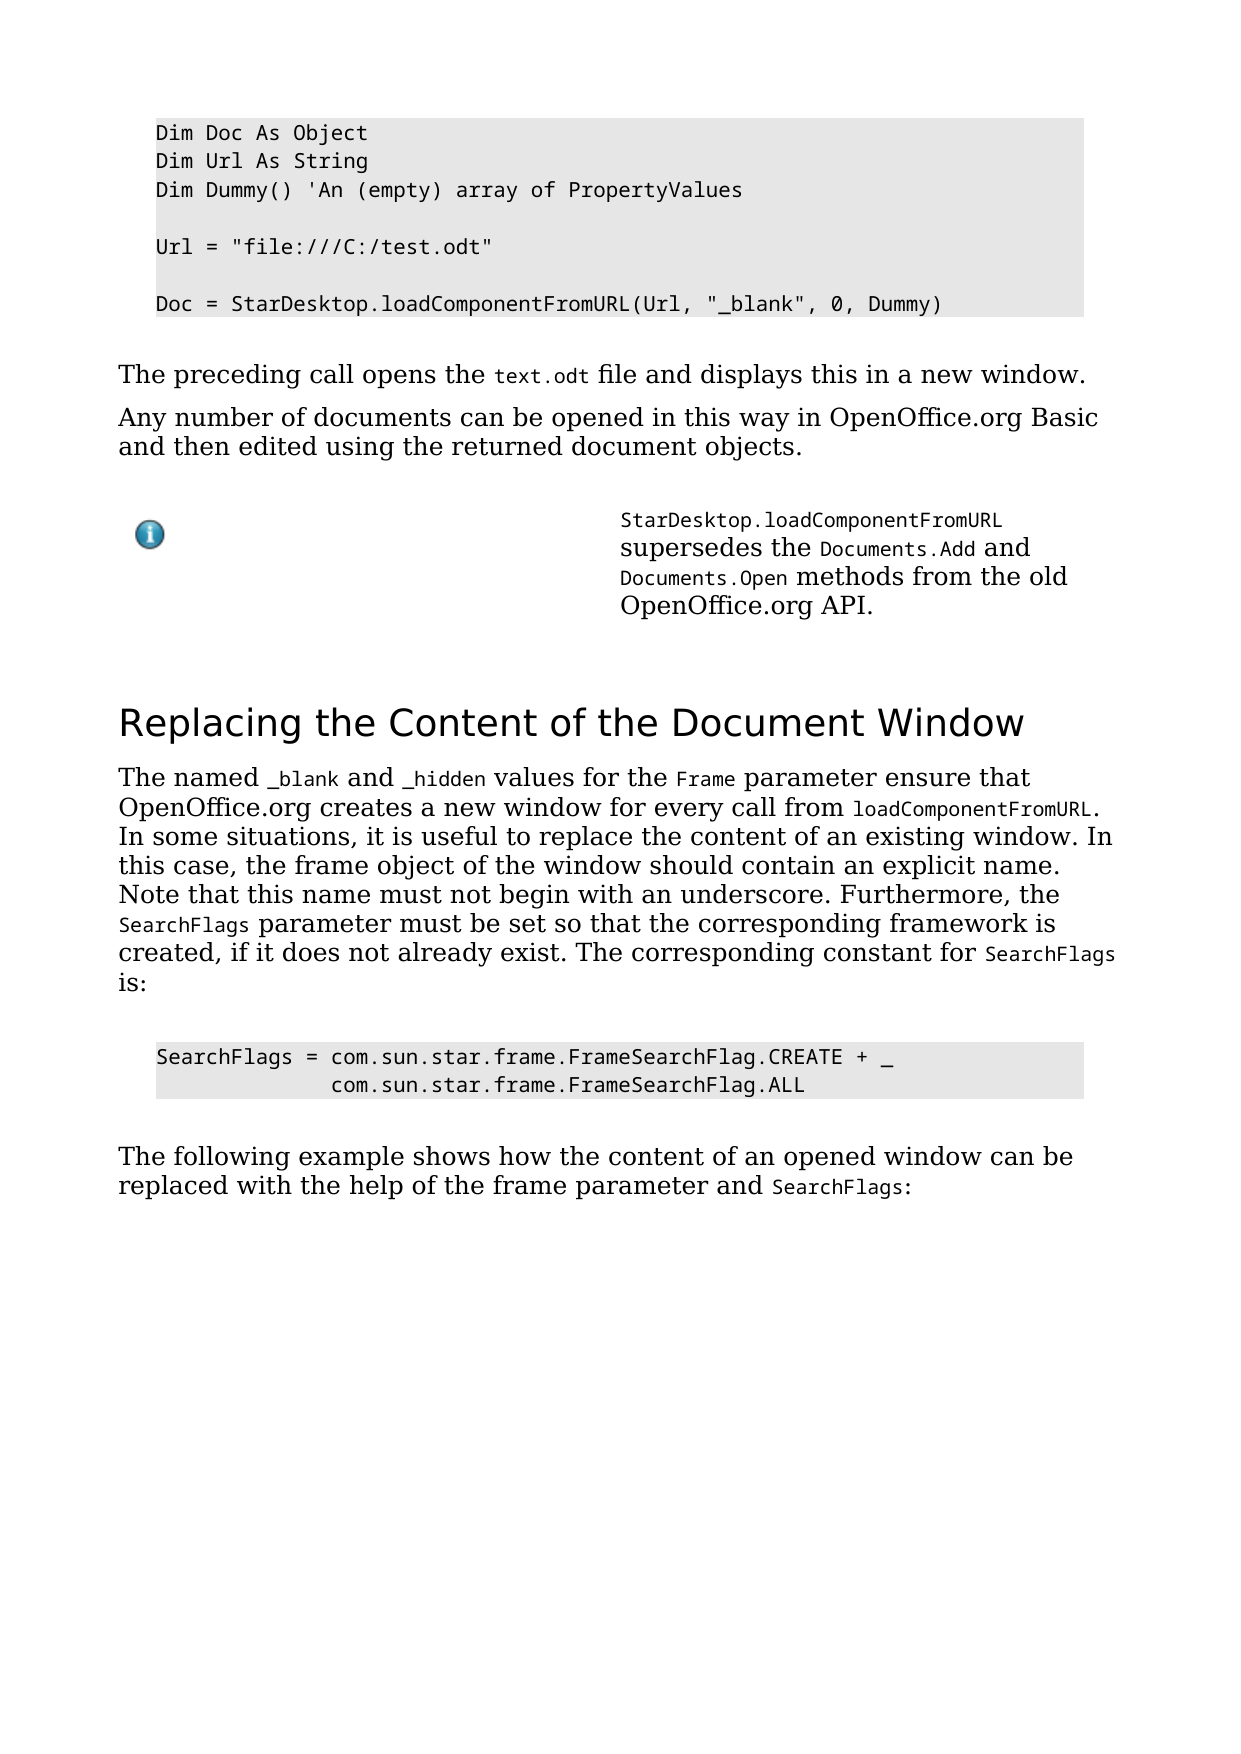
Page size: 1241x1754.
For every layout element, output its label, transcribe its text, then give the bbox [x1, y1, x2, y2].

text The named _blank and _hidden values for the Frame parameter ensure that OpenOffice.org creates a new window for every call from loadComponentFromURL. In some situations, it is useful to replace the content of an existing window. In this case, the frame object of the window should contain an explicit name. Note that this name must not begin with an underscore. Furthermore, the SearchFlags parameter must be set so that the corresponding framework is created, if it does not already exist. The corresponding constant for SearchFlags is: [118, 764, 1122, 997]
subtitle Replacing the Content of the Document Window [118, 702, 1122, 746]
table_header [118, 498, 620, 628]
text The following example shows how the content of an opened window can be replaced with the help of the frame parameter and SearchFlags: [118, 1142, 1122, 1201]
text Dim Doc As Object Dim Url As String Dim Dummy() 'An (empty) array of PropertyValues Url = "file:///C:/test.odt" Doc = StarDesktop.loadComponentFromURL(Url, "_blank", 0, Dummy) [156, 118, 1084, 317]
table_header StarDesktop.loadComponentFromURL supersedes the Documents.Add and Documents.Open methods from the old OpenOffice.org API. [620, 498, 1122, 628]
text The preceding call opens the text.odt file and displays this in a new window. [118, 361, 1122, 390]
text SearchFlags = com.sun.star.frame.FrameSearchFlag.CREATE + _ com.sun.star.frame.FrameSearchFlag.ALL [156, 1042, 1084, 1099]
picture [118, 504, 182, 567]
text Any number of documents can be opened in this way in OpenOffice.org Basic and then edited using the returned document objects. [118, 403, 1122, 462]
